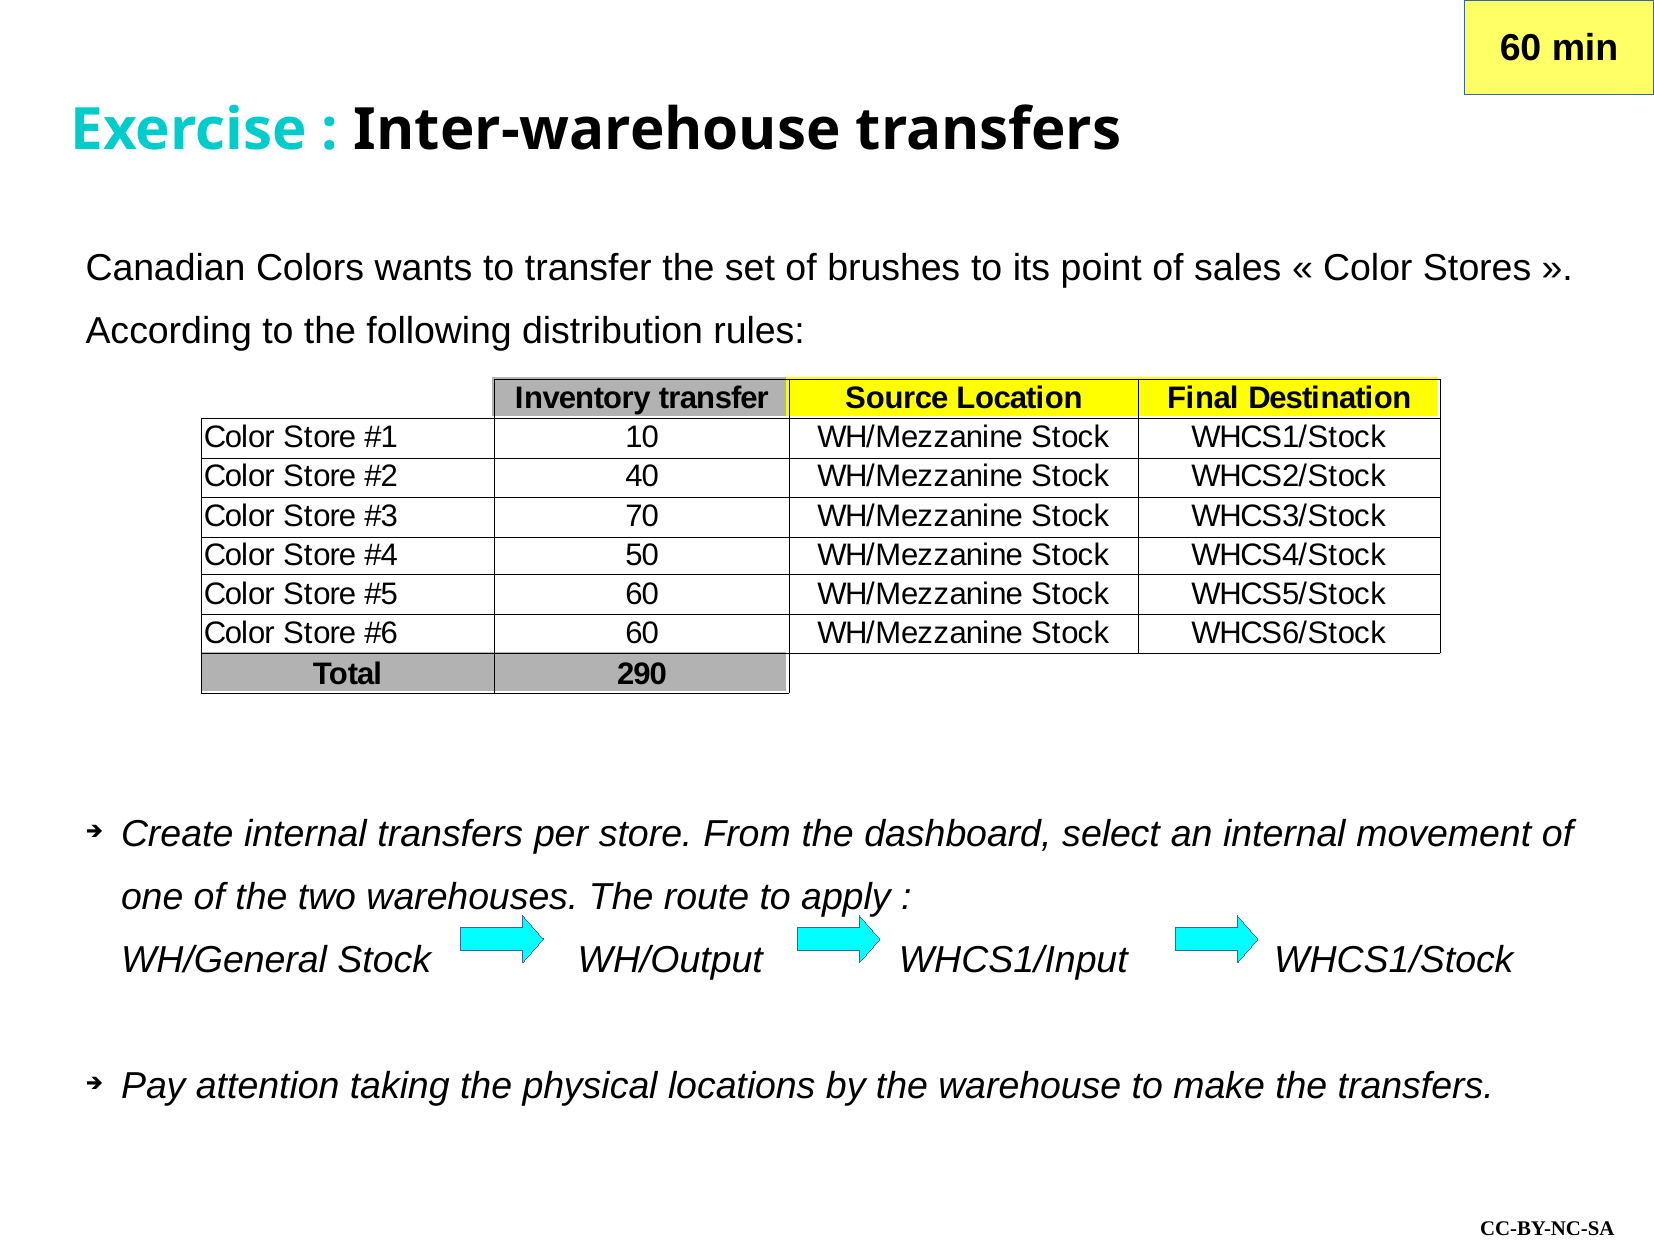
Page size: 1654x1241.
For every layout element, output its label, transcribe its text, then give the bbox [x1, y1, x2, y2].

title Exercise : Inter-warehouse transfers [70, 23, 1560, 217]
text_box [1175, 915, 1258, 963]
picture [200, 377, 1443, 697]
text_box Canadian Colors wants to transfer the set of brushes to its point of sales « Color Stores ». According to the following distribution rules: Create internal transfers per store. From the dashboard, select an internal movement of one of the two warehouses. The route to apply : WH/General Stock WH/Output WHCS1/Input WHCS1/Stock Pay attention taking the physical locations by the warehouse to make the transfers. [70, 217, 1589, 1157]
text_box 60 min [1464, 0, 1654, 95]
text_box [460, 915, 544, 963]
text_box [797, 915, 880, 963]
